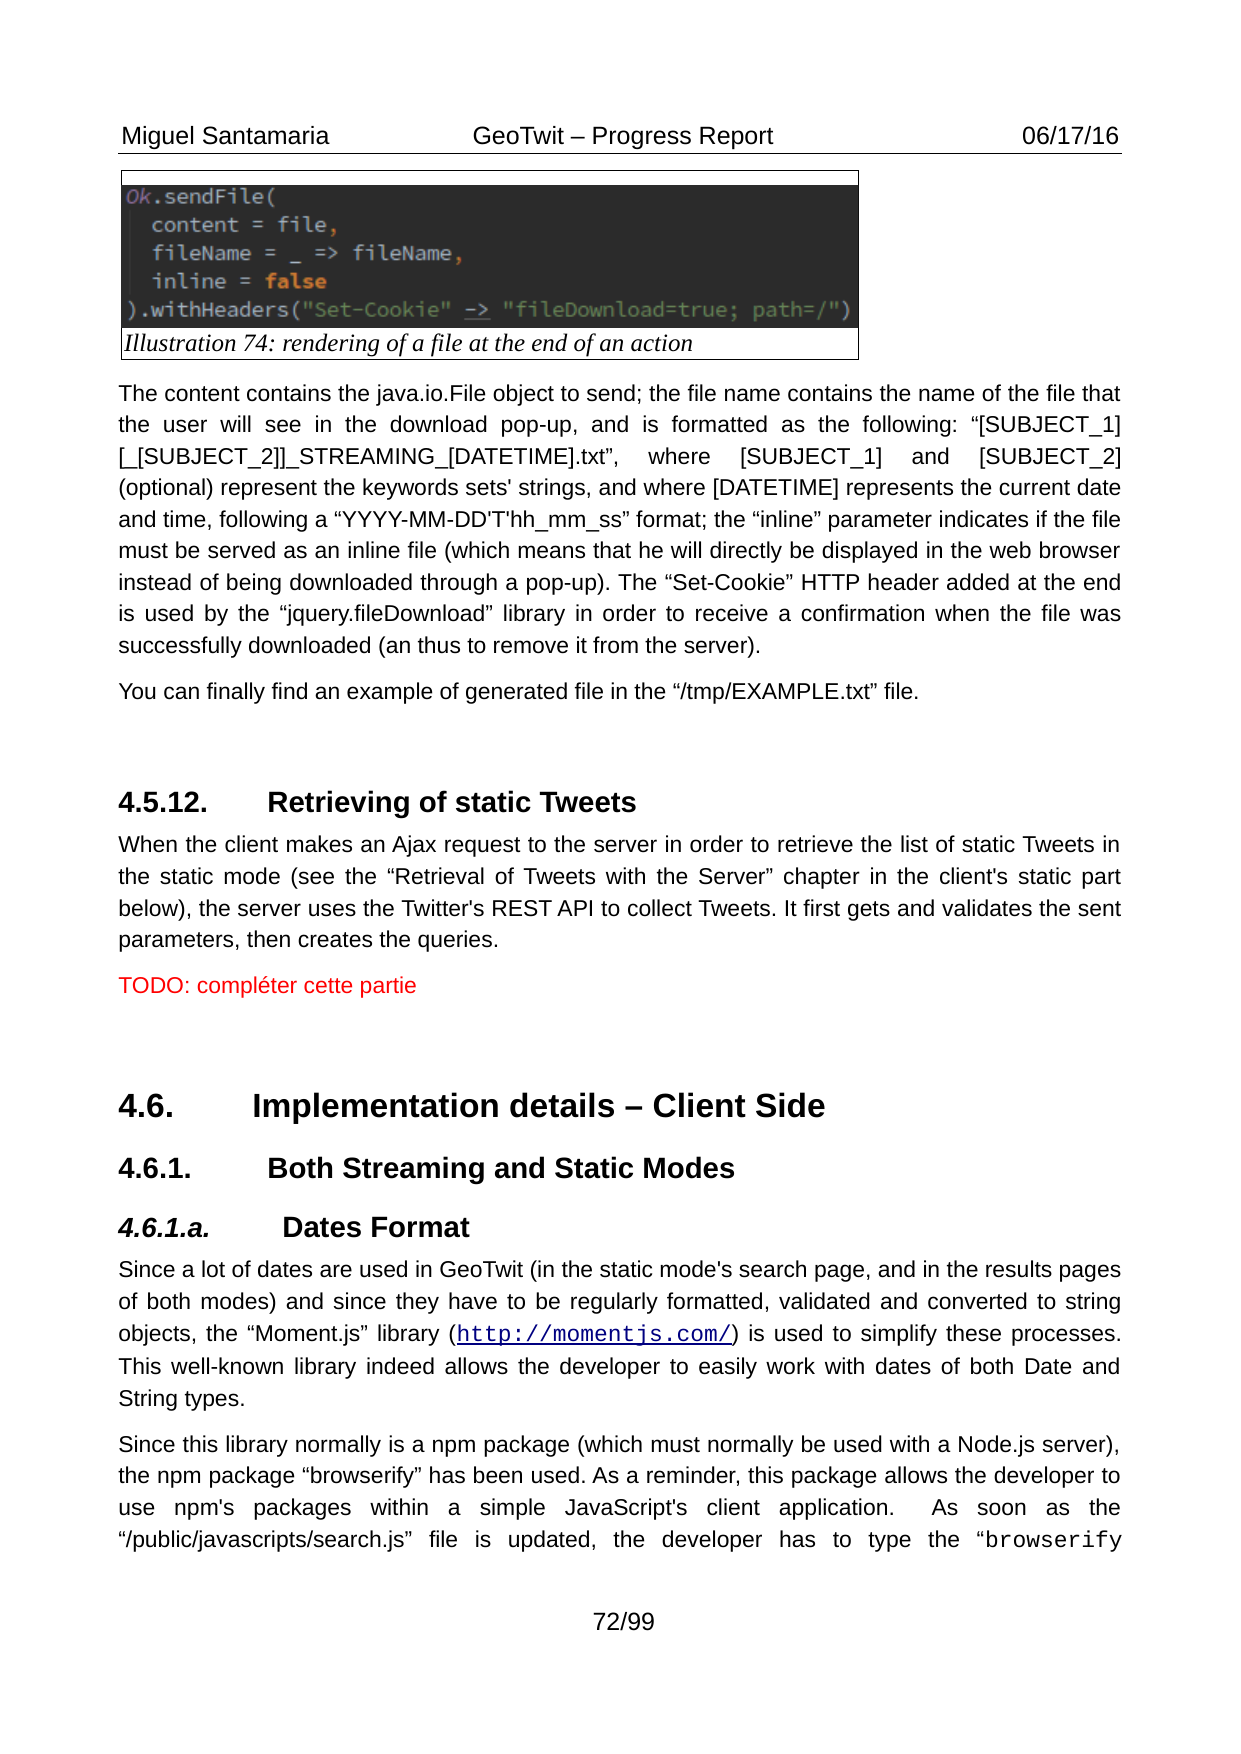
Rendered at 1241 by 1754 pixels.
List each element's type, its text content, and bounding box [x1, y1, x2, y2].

text You can finally find an example of generated file in the “/tmp/EXAMPLE.txt” file. [118, 678, 1122, 705]
text The content contains the java.io.File object to send; the file name contains the name of the file that the user will see in the download pop-up, and is formatted as the following: “[SUBJECT_1][_[SUBJECT_2]]_STREAMING_[DATETIME].txt”, where [SUBJECT_1] and [SUBJECT_2] (optional) represent the keywords sets' strings, and where [DATETIME] represents the current date and time, following a “YYYY-MM-DD'T'hh_mm_ss” format; the “inline” parameter indicates if the file must be served as an inline file (which means that he will directly be displayed in the web browser instead of being downloaded through a pop-up). The “Set-Cookie” HTTP header added at the end is used by the “jquery.fileDownload” library in order to receive a confirmation when the file was successfully downloaded (an thus to remove it from the server). [118, 182, 1122, 658]
text Since this library normally is a npm package (which must normally be used with a Node.js server), the npm package “browserify” has been used. As a reminder, this package allows the developer to use npm's packages within a simple JavaScript's client application. As soon as the “/public/javascripts/search.js” file is updated, the developer has to type the “browserify [118, 1431, 1122, 1554]
subtitle Implementation details – Client Side [118, 1086, 1122, 1124]
subtitle Dates Format [118, 1210, 1122, 1244]
text Illustration 74: rendering of a file at the end of an action [124, 328, 855, 356]
text When the client makes an Ajax request to the server in order to retrieve the list of static Tweets in the static mode (see the “Retrieval of Tweets with the Server” chapter in the client's static part below), the server uses the Twitter's REST API to collect Tweets. It first gets and validates the sent parameters, then creates the queries. [118, 831, 1122, 952]
picture [121, 185, 859, 328]
subtitle Both Streaming and Static Modes [118, 1151, 1122, 1185]
text Since a lot of dates are used in GeoTwit (in the static mode's search page, and in the results pages of both modes) and since they have to be regularly formatted, validated and converted to string objects, the “Moment.js” library (http://momentjs.com/) is used to simplify these processes. This well-known library indeed allows the developer to easily work with dates of both Date and String types. [118, 1256, 1122, 1411]
text TODO: compléter cette partie [118, 972, 1122, 999]
subtitle Retrieving of static Tweets [118, 785, 1122, 819]
